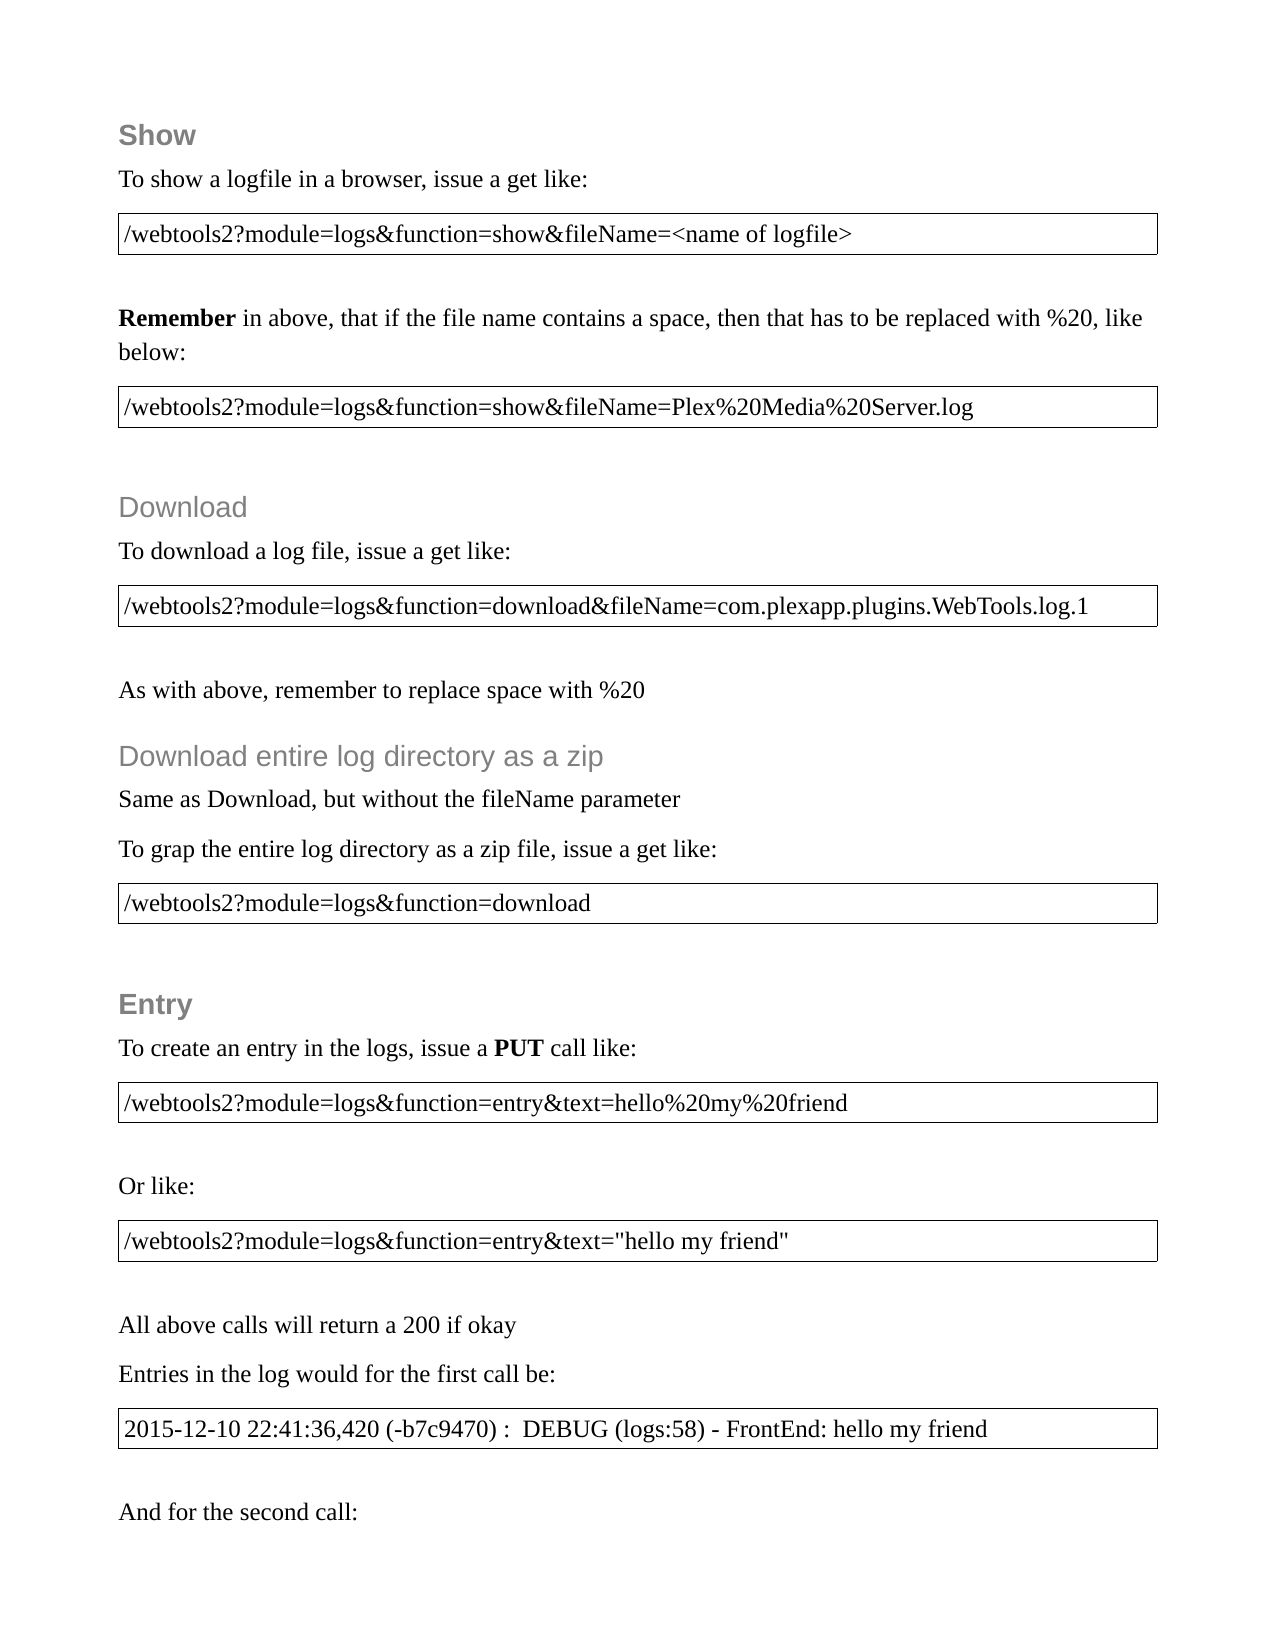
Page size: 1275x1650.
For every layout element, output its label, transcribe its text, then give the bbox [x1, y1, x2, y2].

table_header /webtools2?module=logs&function=entry&text="hello my friend" [119, 1221, 1157, 1261]
text To show a logfile in a browser, issue a get like: [118, 164, 1157, 193]
text Same as Download, but without the fileName parameter [118, 784, 1157, 813]
text To create an entry in the logs, issue a PUT call like: [118, 1033, 1157, 1062]
table_header /webtools2?module=logs&function=show&fileName=Plex%20Media%20Server.log [119, 387, 1157, 427]
table_header /webtools2?module=logs&function=download&fileName=com.plexapp.plugins.WebTools.log.1 [119, 586, 1157, 626]
subtitle Download [118, 490, 1157, 524]
table_header /webtools2?module=logs&function=entry&text=hello%20my%20friend [119, 1083, 1157, 1122]
table_header /webtools2?module=logs&function=show&fileName=<name of logfile> [119, 214, 1157, 253]
subtitle Entry [118, 987, 1157, 1020]
text Entries in the log would for the first call be: [118, 1359, 1157, 1388]
subtitle Download entire log directory as a zip [118, 738, 1157, 772]
subtitle Show [118, 118, 1157, 152]
table_header /webtools2?module=logs&function=download [119, 884, 1157, 923]
text Remember in above, that if the file name contains a space, then that has to be replaced with %20, like below: [118, 303, 1157, 366]
table_header 2015-12-10 22:41:36,420 (-b7c9470) : DEBUG (logs:58) - FrontEnd: hello my friend [119, 1409, 1157, 1448]
text As with above, remember to replace space with %20 [118, 675, 1157, 704]
text To grap the entire log directory as a zip file, issue a get like: [118, 834, 1157, 862]
text Or like: [118, 1171, 1157, 1200]
text To download a log file, issue a get like: [118, 536, 1157, 565]
text All above calls will return a 200 if okay [118, 1310, 1157, 1339]
text And for the second call: [118, 1497, 1157, 1526]
